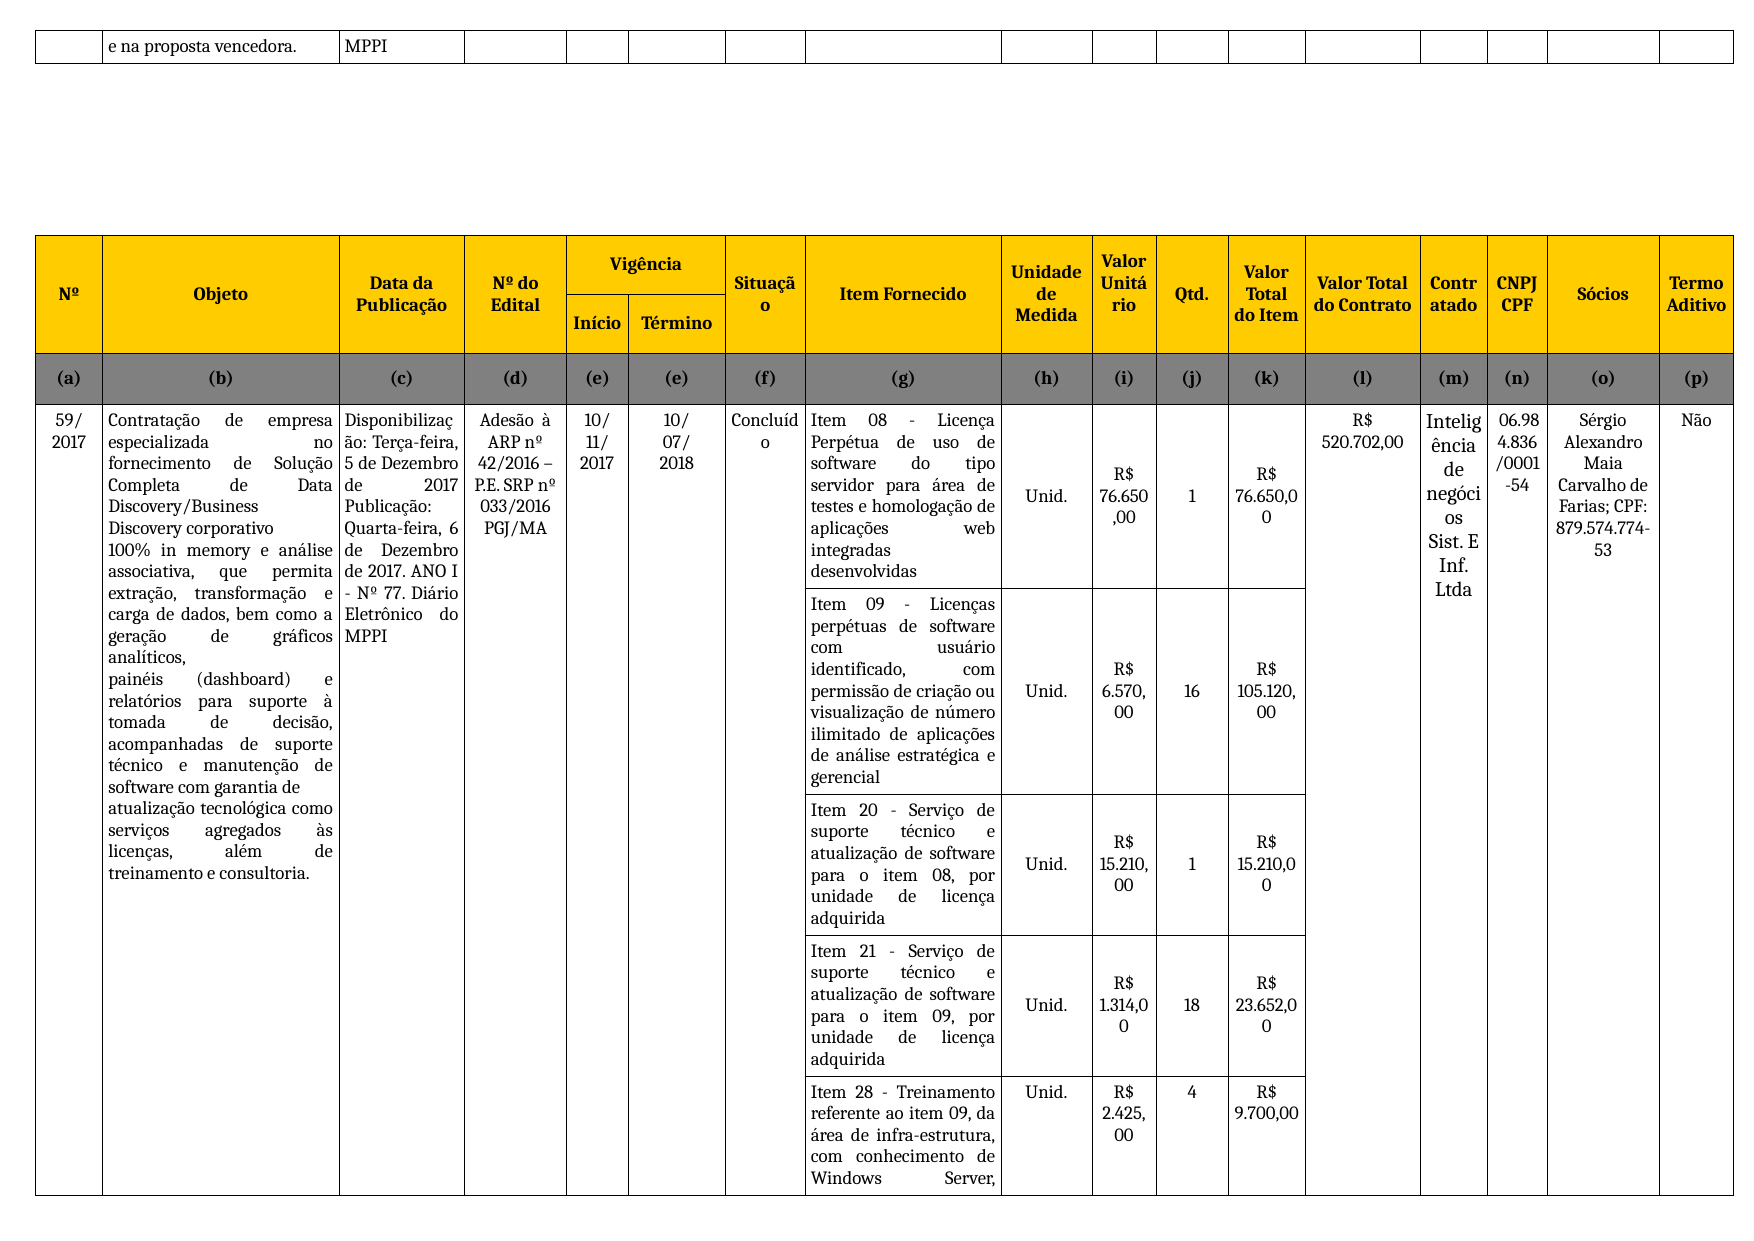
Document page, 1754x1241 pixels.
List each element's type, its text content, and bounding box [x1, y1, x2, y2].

table_header Data da Publicação [340, 236, 464, 353]
table_cell (e) [567, 354, 628, 404]
table_header Sócios [1548, 236, 1659, 353]
table_cell 10/ 07/ 2018 [629, 405, 725, 1195]
table_cell [465, 31, 566, 63]
table_cell Item 20 - Serviço de suporte técnico e atualização de software para o item 08, por unidade de licença adquirida [806, 795, 1001, 934]
table_cell [567, 31, 628, 63]
table_cell Concluído [726, 405, 805, 1195]
table_cell (k) [1229, 354, 1305, 404]
table_cell 1 [1157, 405, 1228, 588]
table_cell (i) [1093, 354, 1156, 404]
table_cell (h) [1002, 354, 1092, 404]
table_cell (e) [629, 354, 725, 404]
table_cell [1548, 31, 1659, 63]
table_header Nº [36, 236, 102, 353]
table_cell Inteligência de negócios Sist. E Inf. Ltda [1421, 405, 1487, 1195]
table_cell Item 09 - Licenças perpétuas de software com usuário identificado, com permissão de criação ou visualização de número ilimitado de aplicações de análise estratégica e gerencial [806, 589, 1001, 794]
table_header Unidade de Medida [1002, 236, 1092, 353]
table_cell (f) [726, 354, 805, 404]
table_cell Item 21 - Serviço de suporte técnico e atualização de software para o item 09, por unidade de licença adquirida [806, 936, 1001, 1076]
table_cell R$ 2.425,00 [1093, 1077, 1156, 1195]
table_cell Não [1660, 405, 1733, 1195]
table_cell 4 [1157, 1077, 1228, 1195]
table_cell R$ 9.700,00 [1229, 1077, 1305, 1195]
table_header Objeto [103, 236, 339, 353]
table_cell 16 [1157, 589, 1228, 794]
table_cell Unid. [1002, 795, 1092, 934]
table_cell (m) [1421, 354, 1487, 404]
table_cell Item 08 - Licença Perpétua de uso de software do tipo servidor para área de testes e homologação de aplicações web integradas desenvolvidas [806, 405, 1001, 588]
table_cell Término [629, 295, 725, 353]
table_cell Unid. [1002, 1077, 1092, 1195]
table_cell R$ 76.650,00 [1093, 405, 1156, 588]
table_header Vigência [567, 236, 725, 294]
table_cell [1660, 31, 1733, 63]
table_cell (g) [806, 354, 1001, 404]
table_cell Adesão à ARP nº 42/2016 – P.E. SRP nº 033/2016 PGJ/MA [465, 405, 566, 1195]
table_cell R$ 105.120,00 [1229, 589, 1305, 794]
table_cell R$ 23.652,00 [1229, 936, 1305, 1076]
table_cell (p) [1660, 354, 1733, 404]
table_cell (a) [36, 354, 102, 404]
table_cell 59/ 2017 [36, 405, 102, 1195]
table_cell Sérgio Alexandro Maia Carvalho de Farias; CPF: 879.574.774-53 [1548, 405, 1659, 1195]
table_header Nº do Edital [465, 236, 566, 353]
table_header Termo Aditivo [1660, 236, 1733, 353]
table_header Situação [726, 236, 805, 353]
table_cell Unid. [1002, 589, 1092, 794]
table_header Valor Total do Contrato [1306, 236, 1420, 353]
table_cell R$ 76.650,00 [1229, 405, 1305, 588]
table_cell [36, 31, 102, 63]
table_cell (b) [103, 354, 339, 404]
table_cell (c) [340, 354, 464, 404]
table_cell Início [567, 295, 628, 353]
table_cell (n) [1488, 354, 1547, 404]
table_cell Unid. [1002, 405, 1092, 588]
table_cell R$ 15.210,00 [1229, 795, 1305, 934]
table_cell R$ 6.570,00 [1093, 589, 1156, 794]
table_cell [1002, 31, 1092, 63]
table_header Valor Unitário [1093, 236, 1156, 353]
table_cell [1306, 31, 1420, 63]
table_cell [1093, 31, 1156, 63]
table_header Qtd. [1157, 236, 1228, 353]
table_header Item Fornecido [806, 236, 1001, 353]
table_cell [1229, 31, 1305, 63]
table_cell (d) [465, 354, 566, 404]
table_cell Disponibilização: Terça-feira, 5 de Dezembro de 2017 Publicação: Quarta-feira, 6 de Dezembro de 2017. ANO I - Nº 77. Diário Eletrônico do MPPI [340, 405, 464, 1195]
table_cell 1 [1157, 795, 1228, 934]
table_cell 06.984.836/0001-54 [1488, 405, 1547, 1195]
table_cell (l) [1306, 354, 1420, 404]
table_cell Unid. [1002, 936, 1092, 1076]
table_cell (o) [1548, 354, 1659, 404]
table_cell (j) [1157, 354, 1228, 404]
table_header Valor Total do Item [1229, 236, 1305, 353]
table_cell [1157, 31, 1228, 63]
table_cell [1421, 31, 1487, 63]
table_cell MPPI [340, 31, 464, 63]
table_cell 18 [1157, 936, 1228, 1076]
table_header Contratado [1421, 236, 1487, 353]
table_cell e na proposta vencedora. [103, 31, 339, 63]
table_cell [1488, 31, 1547, 63]
table_cell Contratação de empresa especializada no fornecimento de Solução Completa de Data Discovery/Business Discovery corporativo 100% in memory e análise associativa, que permita extração, transformação e carga de dados, bem como a geração de gráficos analíticos, painéis (dashboard) e relatórios para suporte à tomada de decisão, acompanhadas de suporte técnico e manutenção de software com garantia de atualização tecnológica como serviços agregados às licenças, além de treinamento e consultoria. [103, 405, 339, 1195]
table_cell 10/ 11/ 2017 [567, 405, 628, 1195]
table_header CNPJ CPF [1488, 236, 1547, 353]
table_cell R$ 1.314,00 [1093, 936, 1156, 1076]
table_cell [629, 31, 725, 63]
table_cell R$ 15.210,00 [1093, 795, 1156, 934]
table_cell [726, 31, 805, 63]
table_cell R$ 520.702,00 [1306, 405, 1420, 1195]
table_cell [806, 31, 1001, 63]
table_cell Item 28 - Treinamento referente ao item 09, da área de infra-estrutura, com conhecimento de Windows Server, [806, 1077, 1001, 1195]
